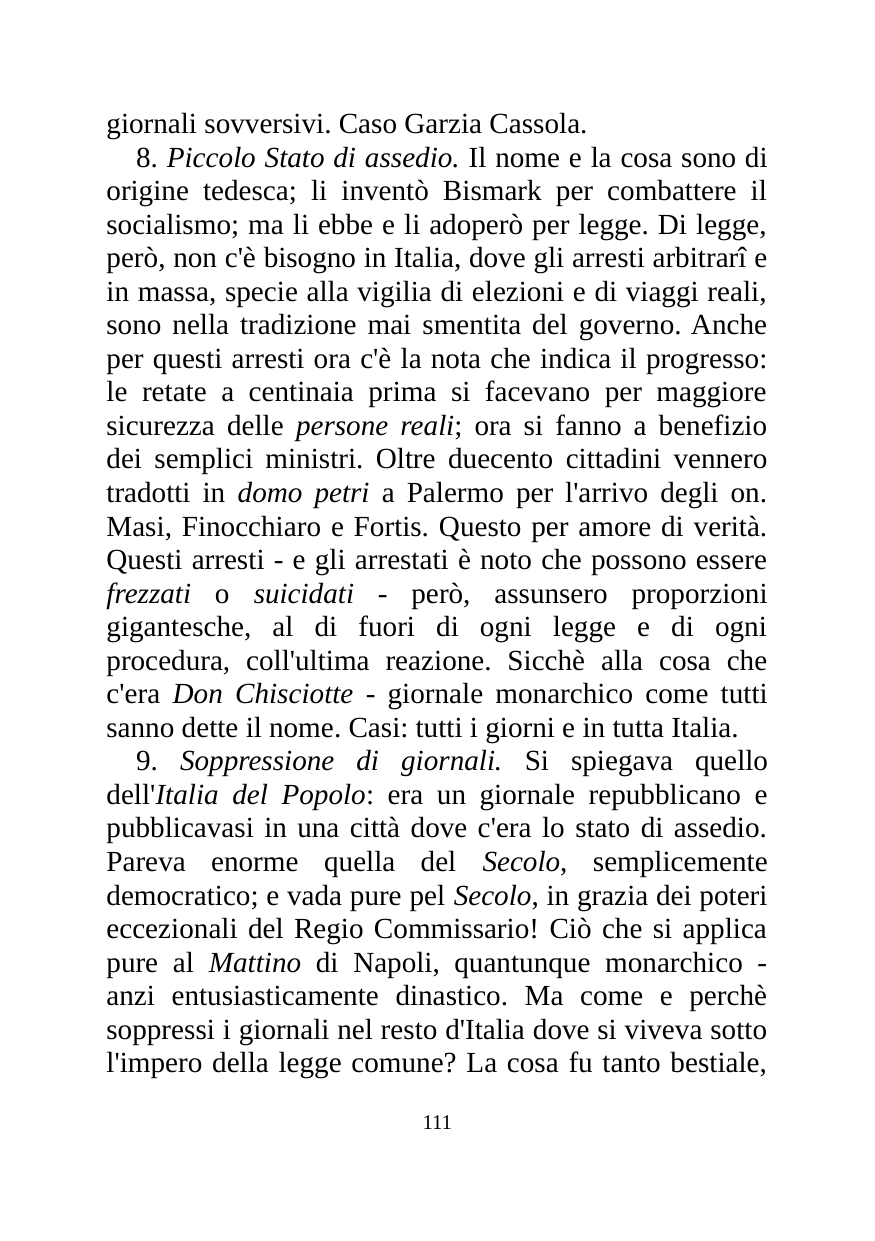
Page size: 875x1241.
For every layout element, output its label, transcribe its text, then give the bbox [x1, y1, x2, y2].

text 8. Piccolo Stato di assedio. Il nome e la cosa sono di origine tedesca; li inventò Bismark per combattere il socialismo; ma li ebbe e li adoperò per legge. Di legge, però, non c'è bisogno in Italia, dove gli arresti arbitrarî e in massa, specie alla vigilia di elezioni e di viaggi reali, sono nella tradizione mai smentita del governo. Anche per questi arresti ora c'è la nota che indica il progresso: le retate a centinaia prima si facevano per maggiore sicurezza delle persone reali; ora si fanno a benefizio dei semplici ministri. Oltre duecento cittadini vennero tradotti in domo petri a Palermo per l'arrivo degli on. Masi, Finocchiaro e Fortis. Questo per amore di verità. Questi arresti - e gli arrestati è noto che possono essere frezzati o suicidati - però, assunsero proporzioni gigantesche, al di fuori di ogni legge e di ogni procedura, coll'ultima reazione. Sicchè alla cosa che c'era Don Chisciotte - giornale monarchico come tutti sanno dette il nome. Casi: tutti i giorni e in tutta Italia. [106, 140, 768, 743]
text 9. Soppressione di giornali. Si spiegava quello dell'Italia del Popolo: era un giornale repubblicano e pubblicavasi in una città dove c'era lo stato di assedio. Pareva enorme quella del Secolo, semplicemente democratico; e vada pure pel Secolo, in grazia dei poteri eccezionali del Regio Commissario! Ciò che si applica pure al Mattino di Napoli, quantunque monarchico - anzi entusiasticamente dinastico. Ma come e perchè soppressi i giornali nel resto d'Italia dove si viveva sotto l'impero della legge comune? La cosa fu tanto bestiale, [106, 743, 768, 1079]
text giornali sovversivi. Caso Garzia Cassola. [106, 106, 768, 140]
